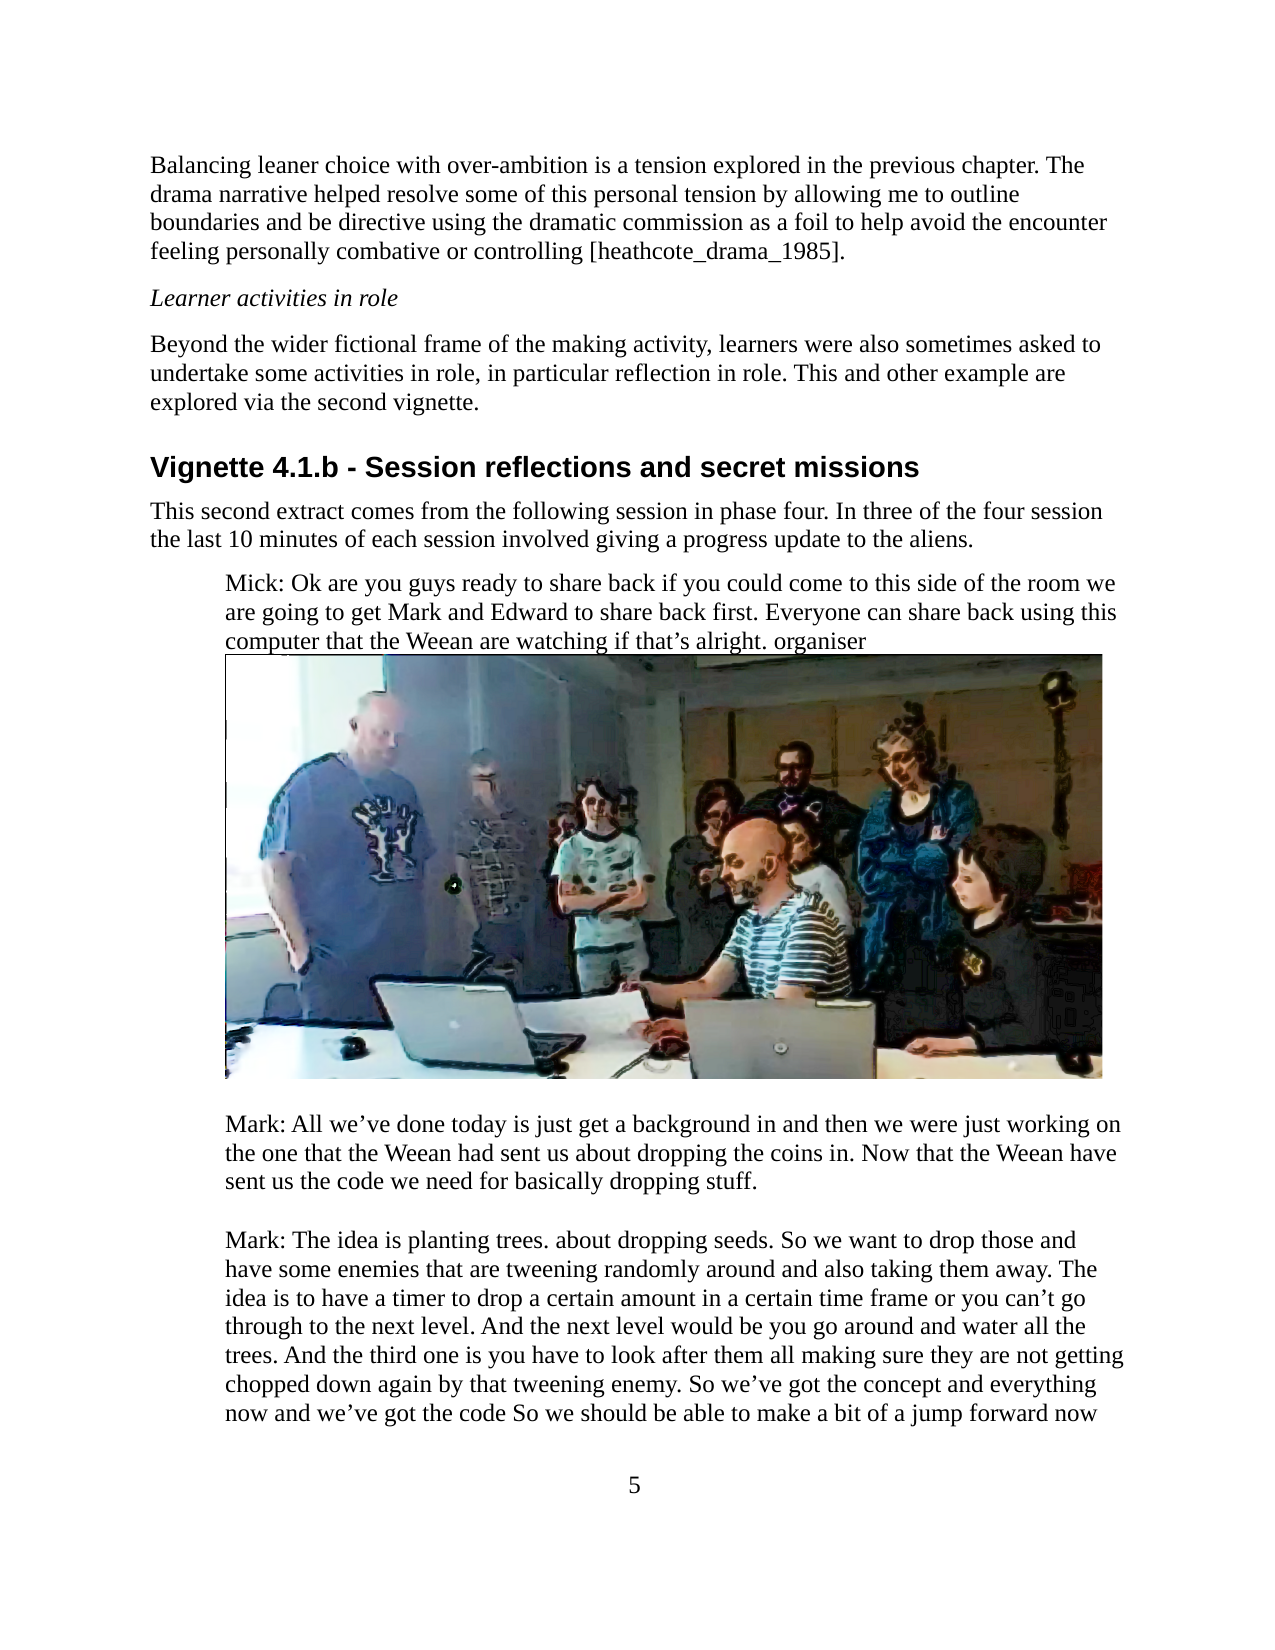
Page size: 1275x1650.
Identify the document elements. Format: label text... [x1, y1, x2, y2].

text Mick: Ok are you guys ready to share back if you could come to this side of the room we are going to get Mark and Edward to share back first. Everyone can share back using this computer that the Weean are watching if that’s alright. organiser [225, 568, 1125, 654]
text Learner activities in role [150, 283, 1125, 312]
text Mark: All we’ve done today is just get a background in and then we were just working on the one that the Weean had sent us about dropping the coins in. Now that the Weean have sent us the code we need for basically dropping stuff. [225, 1109, 1125, 1195]
text Beyond the wider fictional frame of the making activity, learners were also sometimes asked to undertake some activities in role, in particular reflection in role. This and other example are explored via the second vignette. [150, 329, 1125, 416]
subtitle Vignette 4.1.b - Session reflections and secret missions [150, 450, 1125, 483]
picture [225, 654, 1103, 1079]
text Balancing leaner choice with over-ambition is a tension explored in the previous chapter. The drama narrative helped resolve some of this personal tension by allowing me to outline boundaries and be directive using the dramatic commission as a foil to help avoid the encounter feeling personally combative or controlling [heathcote_drama_1985]. [150, 150, 1125, 265]
text Mark: The idea is planting trees. about dropping seeds. So we want to drop those and have some enemies that are tweening randomly around and also taking them away. The idea is to have a timer to drop a certain amount in a certain time frame or you can’t go through to the next level. And the next level would be you go around and water all the trees. And the third one is you have to look after them all making sure they are not getting chopped down again by that tweening enemy. So we’ve got the concept and everything now and we’ve got the code So we should be able to make a bit of a jump forward now [225, 1225, 1125, 1426]
text This second extract comes from the following session in phase four. In three of the four session the last 10 minutes of each session involved giving a progress update to the aliens. [150, 496, 1125, 553]
